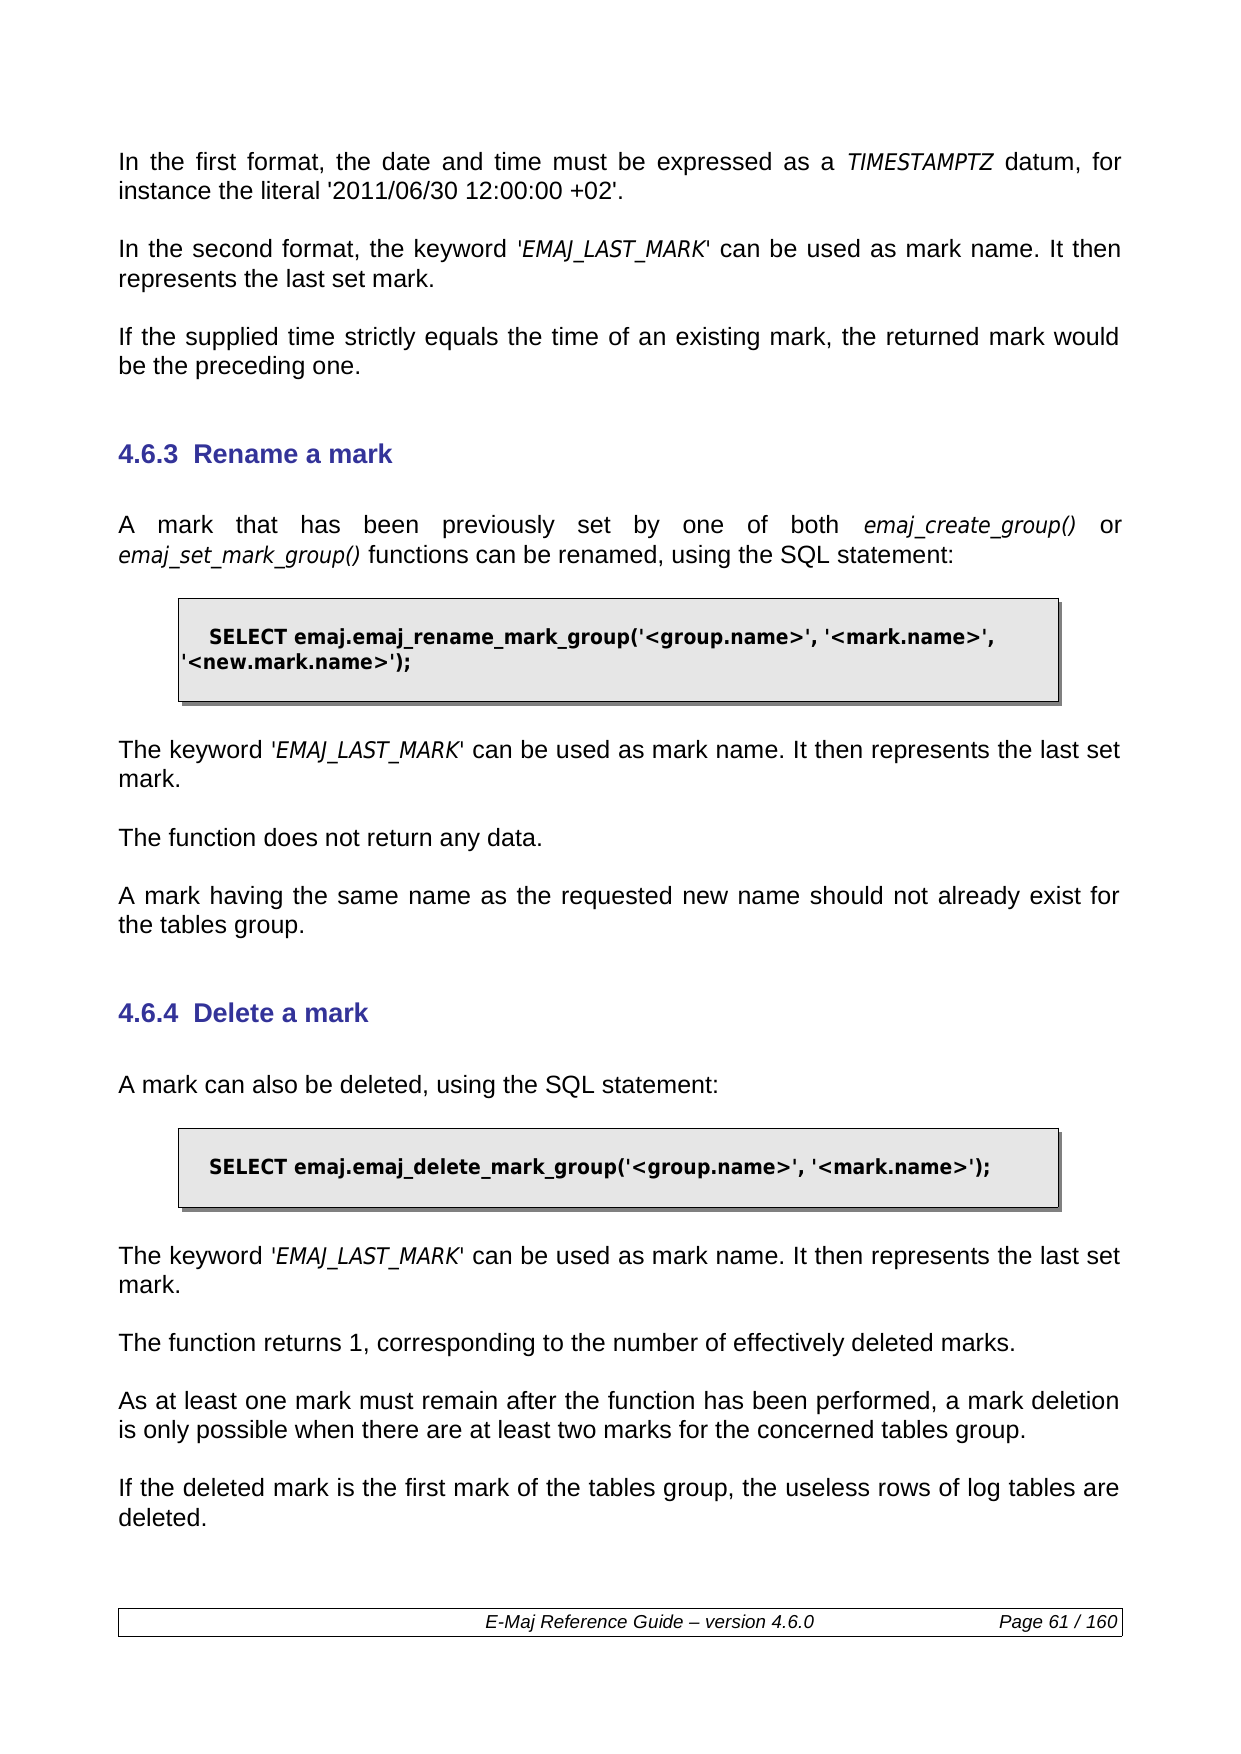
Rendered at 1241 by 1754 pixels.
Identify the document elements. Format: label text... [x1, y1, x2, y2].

text In the second format, the keyword 'EMAJ_LAST_MARK' can be used as mark name. It then represents the last set mark. [118, 234, 1122, 292]
text The keyword 'EMAJ_LAST_MARK' can be used as mark name. It then represents the last set mark. [118, 1241, 1122, 1299]
text A mark can also be deleted, using the SQL statement: [118, 1069, 1122, 1098]
text The function returns 1, corresponding to the number of effectively deleted marks. [118, 1328, 1122, 1357]
text SELECT emaj.emaj_rename_mark_group('<group.name>', '<mark.name>', '<new.mark.name>'); [179, 622, 1058, 671]
text A mark having the same name as the requested new name should not already exist for the tables group. [118, 881, 1122, 939]
text If the supplied time strictly equals the time of an existing mark, the returned mark would be the preceding one. [118, 322, 1122, 380]
text The function does not return any data. [118, 822, 1122, 852]
text SELECT emaj.emaj_delete_mark_group('<group.name>', '<mark.name>'); [179, 1152, 1058, 1177]
subtitle Delete a mark [118, 997, 1122, 1028]
subtitle Rename a mark [118, 438, 1122, 469]
text The keyword 'EMAJ_LAST_MARK' can be used as mark name. It then represents the last set mark. [118, 735, 1122, 793]
text As at least one mark must remain after the function has been performed, a mark deletion is only possible when there are at least two marks for the concerned tables group. [118, 1386, 1122, 1444]
text In the first format, the date and time must be expressed as a TIMESTAMPTZ datum, for instance the literal '2011/06/30 12:00:00 +02'. [118, 147, 1122, 205]
text If the deleted mark is the first mark of the tables group, the useless rows of log tables are deleted. [118, 1473, 1122, 1531]
text A mark that has been previously set by one of both emaj_create_group() or emaj_set_mark_group() functions can be renamed, using the SQL statement: [118, 510, 1122, 568]
